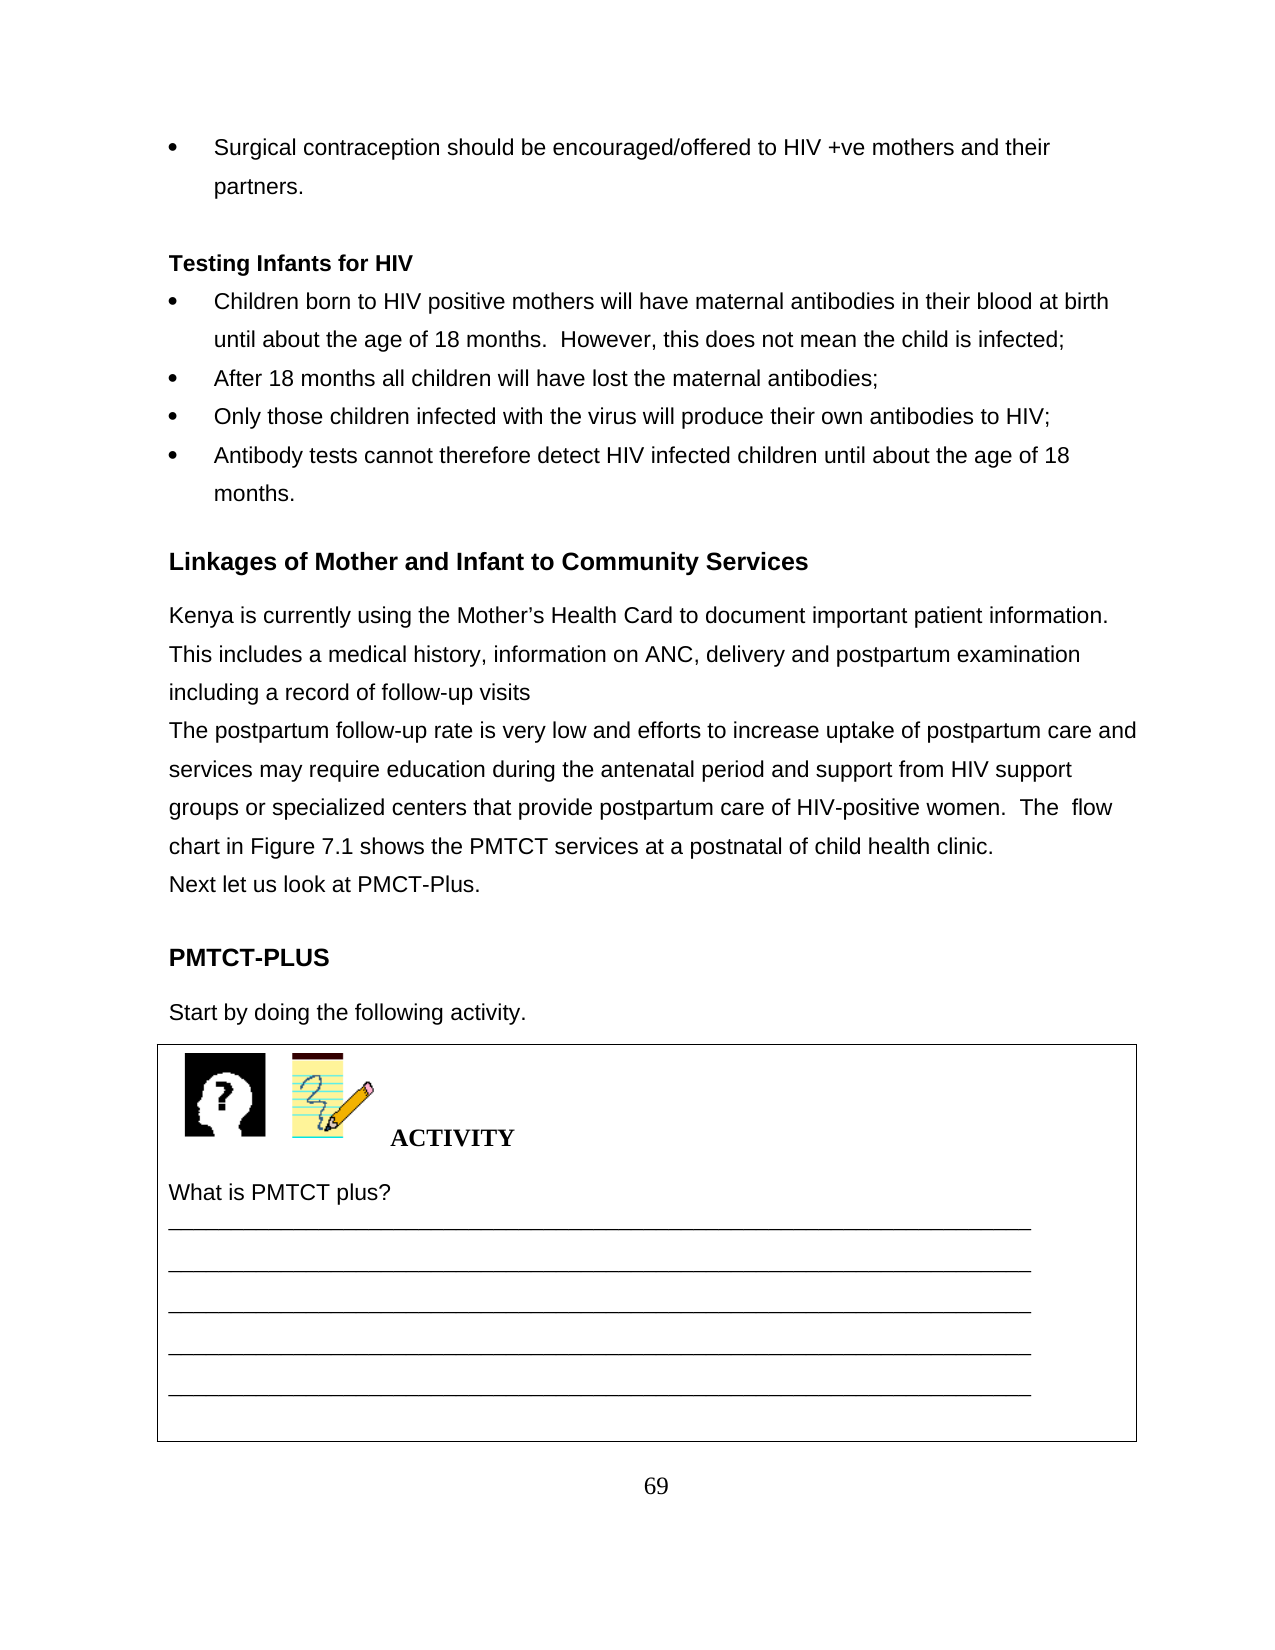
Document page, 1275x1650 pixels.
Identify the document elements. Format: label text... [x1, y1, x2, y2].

text Linkages of Mother and Infant to Community Services [169, 547, 1144, 575]
text Next let us look at PMCT-Plus. [169, 872, 1144, 898]
picture [184, 1053, 374, 1138]
list After 18 months all children will have lost the maternal antibodies; [169, 366, 1144, 391]
text Start by doing the following activity. [169, 1000, 1144, 1025]
text PMTCT-PLUS [169, 944, 1144, 972]
text Kenya is currently using the Mother’s Health Card to document important patient information. This includes a medical history, information on ANC, delivery and postpartum examination including a record of follow-up visits [169, 603, 1144, 705]
table_header ACTIVITY What is PMTCT plus? _____________________________________________________________________ _____________________________________________________________________ _____________________________________________________________________ _____________________________________________________________________ _____________________________________________________________________ [158, 1045, 1136, 1441]
text The postpartum follow-up rate is very low and efforts to increase uptake of postpartum care and services may require education during the antenatal period and support from HIV support groups or specialized centers that provide postpartum care of HIV-positive women. The flow chart in Figure 7.1 shows the PMTCT services at a postnatal of child health clinic. [169, 718, 1144, 859]
text Testing Infants for HIV [169, 250, 1144, 276]
list Children born to HIV positive mothers will have maternal antibodies in their blood at birth until about the age of 18 months. However, this does not mean the child is infected; [169, 289, 1144, 353]
list Antibody tests cannot therefore detect HIV infected children until about the age of 18 months. [169, 442, 1144, 507]
list Only those children infected with the virus will produce their own antibodies to HIV; [169, 404, 1144, 430]
list Surgical contraception should be encouraged/offered to HIV +ve mothers and their partners. [169, 135, 1144, 199]
